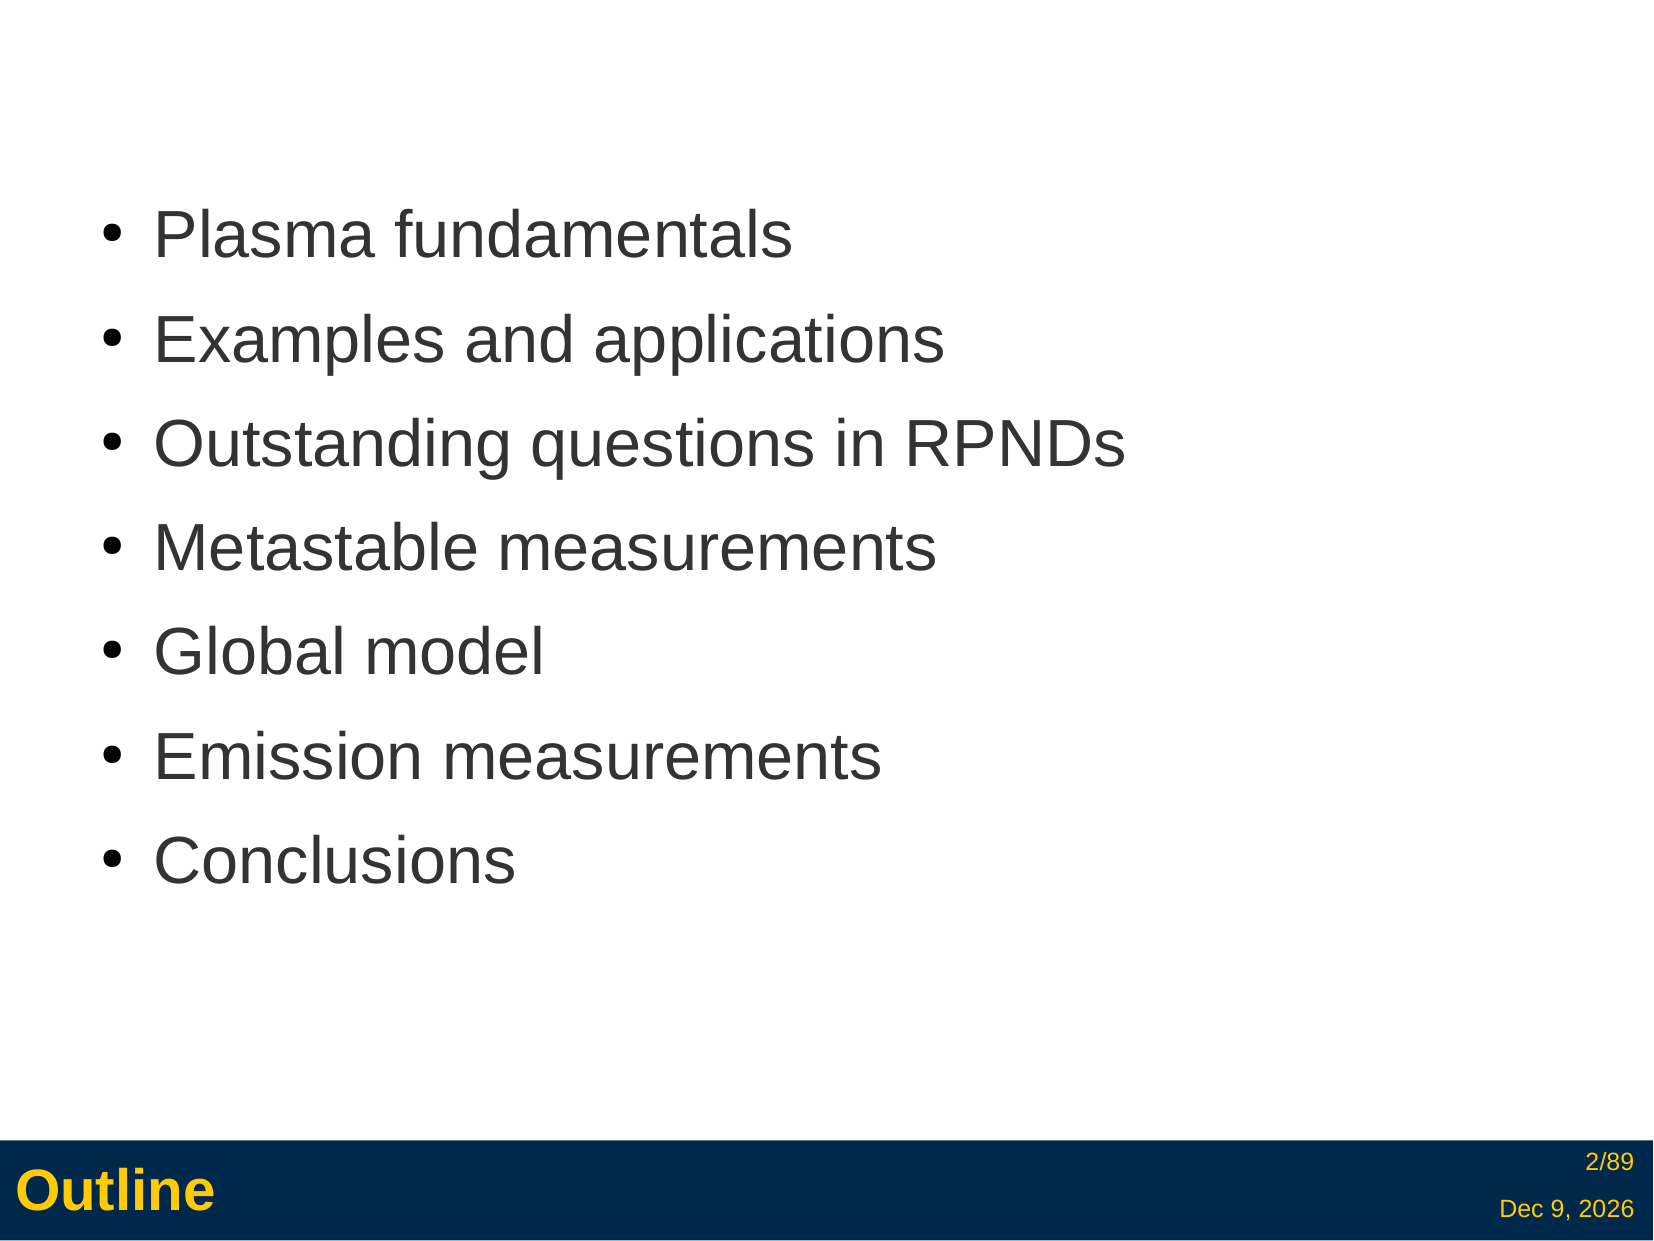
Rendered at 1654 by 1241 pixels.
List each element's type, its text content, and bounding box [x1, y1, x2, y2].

title Outline [14, 1140, 1380, 1241]
list Plasma fundamentals Examples and applications Outstanding questions in RPNDs Metastable measurements Global model Emission measurements Conclusions [82, 75, 1571, 1021]
